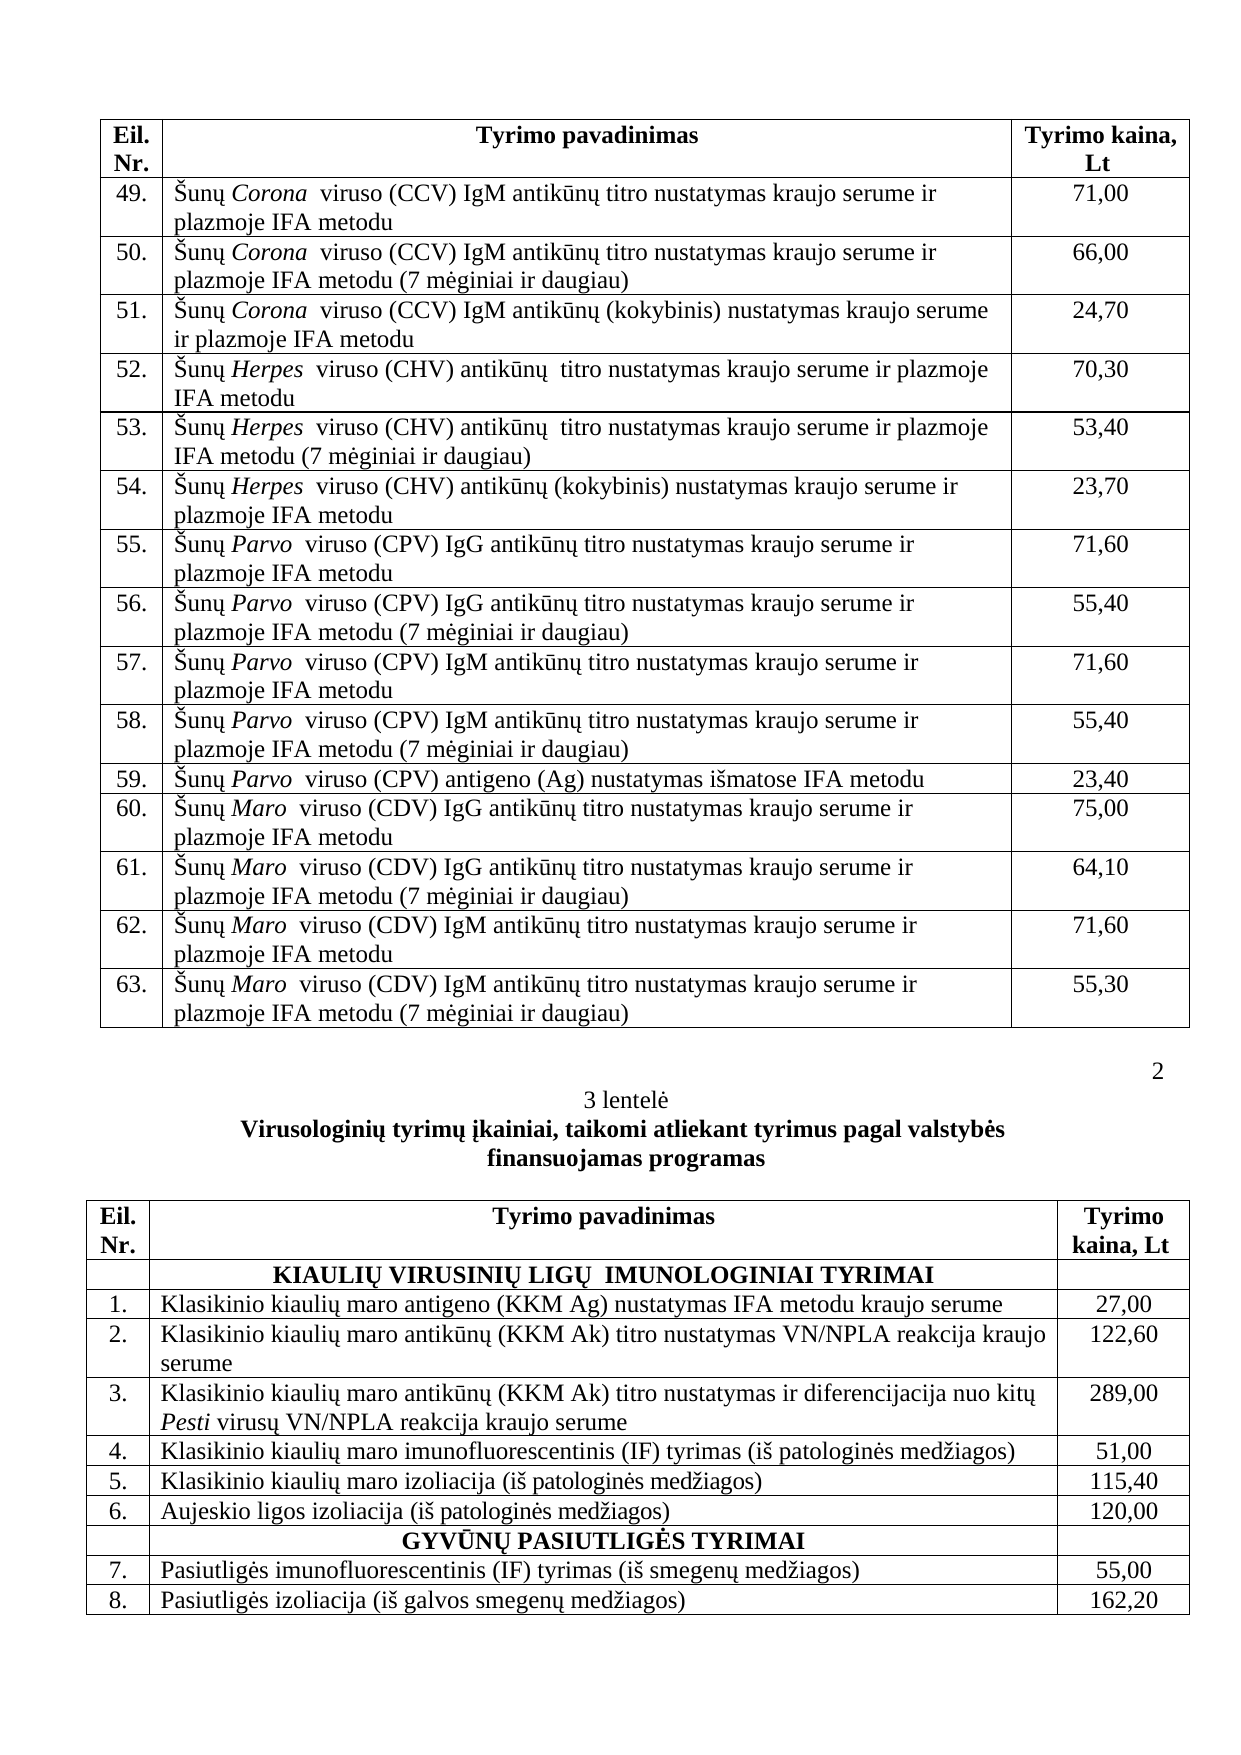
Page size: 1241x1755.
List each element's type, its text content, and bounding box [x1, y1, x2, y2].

table_cell 2. [87, 1319, 149, 1377]
table_cell 53. [101, 413, 162, 470]
table_cell Šunų Herpes viruso (CHV) antikūnų titro nustatymas kraujo serume ir plazmoje IFA metodu [163, 354, 1011, 411]
text 23 lentelė [100, 1056, 1152, 1114]
table_cell 5. [87, 1466, 149, 1495]
table_cell 8. [87, 1585, 149, 1614]
table_cell 51. [101, 295, 162, 353]
table_cell 56. [101, 588, 162, 646]
table_cell 71,00 [1012, 178, 1189, 236]
table_cell 71,60 [1012, 911, 1189, 968]
table_cell Klasikinio kiaulių maro imunofluorescentinis (IF) tyrimas (iš patologinės medžiagos) [150, 1436, 1057, 1465]
table_cell 52. [101, 354, 162, 411]
table_cell 289,00 [1058, 1378, 1189, 1435]
table_cell 62. [101, 911, 162, 968]
table_cell Pasiutligės izoliacija (iš galvos smegenų medžiagos) [150, 1585, 1057, 1614]
table_header Tyrimo kaina, Lt [1012, 120, 1189, 177]
table_cell 70,30 [1012, 354, 1189, 411]
table_cell 55,00 [1058, 1556, 1189, 1584]
table_cell 61. [101, 852, 162, 909]
table_cell Šunų Parvo viruso (CPV) IgM antikūnų titro nustatymas kraujo serume ir plazmoje IFA metodu [163, 647, 1011, 704]
table_cell 60. [101, 794, 162, 851]
table_cell 57. [101, 647, 162, 704]
table_cell 4. [87, 1436, 149, 1465]
table_cell 58. [101, 705, 162, 763]
table_cell Šunų Parvo viruso (CPV) IgG antikūnų titro nustatymas kraujo serume ir plazmoje IFA metodu [163, 530, 1011, 587]
table_cell Šunų Parvo viruso (CPV) antigeno (Ag) nustatymas išmatose IFA metodu [163, 764, 1011, 792]
table_cell Klasikinio kiaulių maro izoliacija (iš patologinės medžiagos) [150, 1466, 1057, 1495]
table_cell 71,60 [1012, 647, 1189, 704]
table_cell Pasiutligės imunofluorescentinis (IF) tyrimas (iš smegenų medžiagos) [150, 1556, 1057, 1584]
table_cell 55,40 [1012, 705, 1189, 763]
table_cell 115,40 [1058, 1466, 1189, 1495]
table_cell 23,40 [1012, 764, 1189, 792]
table_cell 59. [101, 764, 162, 792]
table_cell [1058, 1260, 1189, 1288]
table_cell Klasikinio kiaulių maro antikūnų (KKM Ak) titro nustatymas ir diferencijacija nuo kitų Pesti virusų VN/NPLA reakcija kraujo serume [150, 1378, 1057, 1435]
table_cell Šunų Maro viruso (CDV) IgG antikūnų titro nustatymas kraujo serume ir plazmoje IFA metodu (7 mėginiai ir daugiau) [163, 852, 1011, 909]
table_cell Šunų Herpes viruso (CHV) antikūnų titro nustatymas kraujo serume ir plazmoje IFA metodu (7 mėginiai ir daugiau) [163, 413, 1011, 470]
table_header Eil. Nr. [101, 120, 162, 177]
table_cell Klasikinio kiaulių maro antigeno (KKM Ag) nustatymas IFA metodu kraujo serume [150, 1290, 1057, 1318]
table_cell 7. [87, 1556, 149, 1584]
table_cell 51,00 [1058, 1436, 1189, 1465]
table_cell 55,30 [1012, 969, 1189, 1027]
table_header Eil. Nr. [87, 1201, 149, 1259]
table_cell 54. [101, 471, 162, 528]
text finansuojamas programas [100, 1143, 1152, 1171]
table_cell [87, 1526, 149, 1554]
table_cell 63. [101, 969, 162, 1027]
table_cell 50. [101, 237, 162, 294]
table_cell [87, 1260, 149, 1288]
table_header Tyrimo pavadinimas [163, 120, 1011, 177]
table_cell Šunų Corona viruso (CCV) IgM antikūnų titro nustatymas kraujo serume ir plazmoje IFA metodu (7 mėginiai ir daugiau) [163, 237, 1011, 294]
table_cell 162,20 [1058, 1585, 1189, 1614]
table_cell 3. [87, 1378, 149, 1435]
table_header Tyrimo kaina, Lt [1058, 1201, 1189, 1259]
table_cell 122,60 [1058, 1319, 1189, 1377]
table_cell 66,00 [1012, 237, 1189, 294]
table_cell 120,00 [1058, 1496, 1189, 1525]
table_cell Šunų Maro viruso (CDV) IgM antikūnų titro nustatymas kraujo serume ir plazmoje IFA metodu [163, 911, 1011, 968]
table_cell Klasikinio kiaulių maro antikūnų (KKM Ak) titro nustatymas VN/NPLA reakcija kraujo serume [150, 1319, 1057, 1377]
table_cell 6. [87, 1496, 149, 1525]
table_cell Šunų Maro viruso (CDV) IgM antikūnų titro nustatymas kraujo serume ir plazmoje IFA metodu (7 mėginiai ir daugiau) [163, 969, 1011, 1027]
table_cell Aujeskio ligos izoliacija (iš patologinės medžiagos) [150, 1496, 1057, 1525]
table_cell 24,70 [1012, 295, 1189, 353]
table_cell 64,10 [1012, 852, 1189, 909]
table_cell 49. [101, 178, 162, 236]
table_cell Šunų Herpes viruso (CHV) antikūnų (kokybinis) nustatymas kraujo serume ir plazmoje IFA metodu [163, 471, 1011, 528]
table_cell 1. [87, 1290, 149, 1318]
table_cell Šunų Parvo viruso (CPV) IgG antikūnų titro nustatymas kraujo serume ir plazmoje IFA metodu (7 mėginiai ir daugiau) [163, 588, 1011, 646]
table_cell 27,00 [1058, 1290, 1189, 1318]
table_cell 75,00 [1012, 794, 1189, 851]
table_cell Šunų Corona viruso (CCV) IgM antikūnų (kokybinis) nustatymas kraujo serume ir plazmoje IFA metodu [163, 295, 1011, 353]
table_cell 55,40 [1012, 588, 1189, 646]
table_header Tyrimo pavadinimas [150, 1201, 1057, 1259]
text Virusologinių tyrimų įkainiai, taikomi atliekant tyrimus pagal valstybės [100, 1114, 1152, 1143]
table_cell 71,60 [1012, 530, 1189, 587]
table_cell 55. [101, 530, 162, 587]
table_cell GYVŪNŲ PASIUTLIGĖS TYRIMAI [150, 1526, 1057, 1554]
table_cell 53,40 [1012, 413, 1189, 470]
table_cell KIAULIŲ VIRUSINIŲ LIGŲ IMUNOLOGINIAI TYRIMAI [150, 1260, 1057, 1288]
table_cell 23,70 [1012, 471, 1189, 528]
table_cell [1058, 1526, 1189, 1554]
table_cell Šunų Corona viruso (CCV) IgM antikūnų titro nustatymas kraujo serume ir plazmoje IFA metodu [163, 178, 1011, 236]
table_cell Šunų Maro viruso (CDV) IgG antikūnų titro nustatymas kraujo serume ir plazmoje IFA metodu [163, 794, 1011, 851]
table_cell Šunų Parvo viruso (CPV) IgM antikūnų titro nustatymas kraujo serume ir plazmoje IFA metodu (7 mėginiai ir daugiau) [163, 705, 1011, 763]
